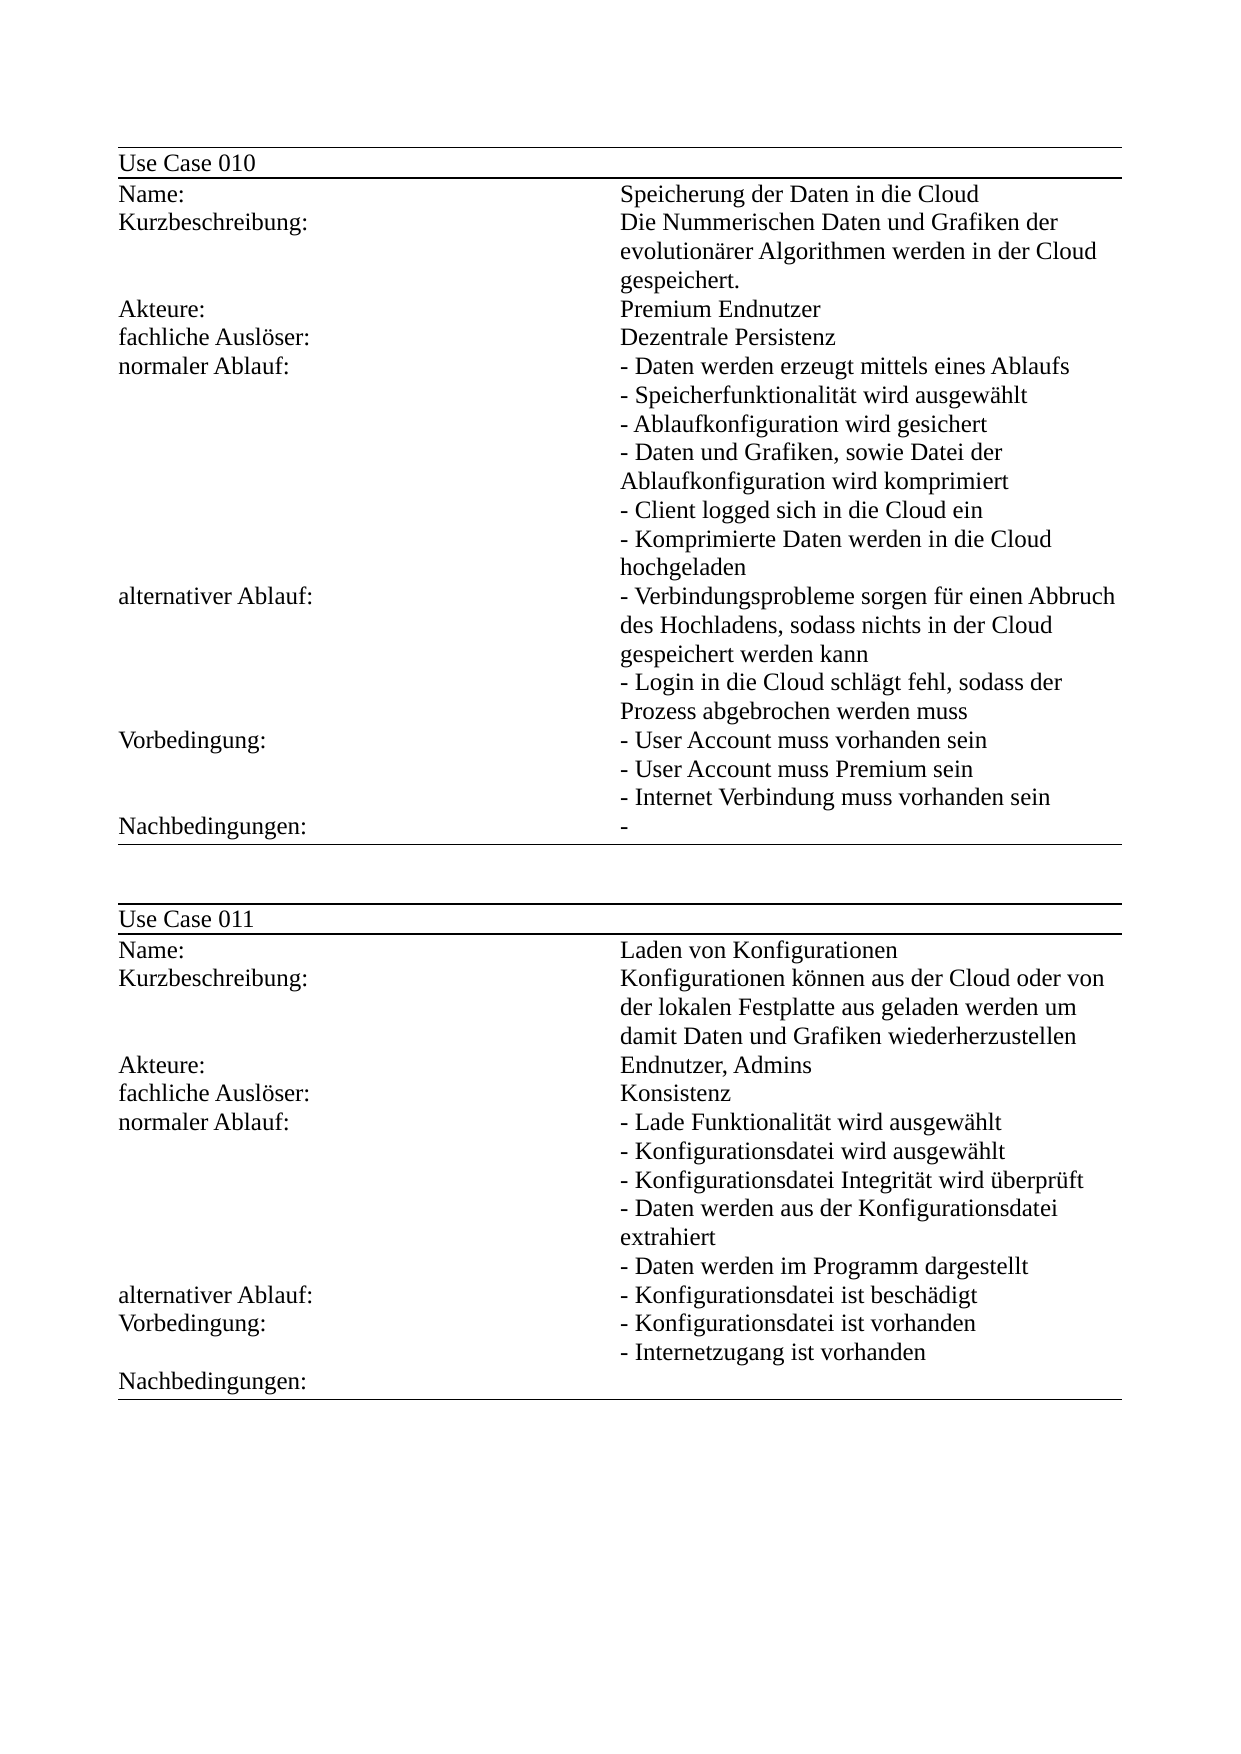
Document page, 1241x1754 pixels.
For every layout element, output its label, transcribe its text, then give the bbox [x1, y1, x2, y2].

table_cell - Konfigurationsdatei ist beschädigt [620, 1280, 1122, 1308]
table_cell - Konfigurationsdatei ist vorhanden - Internetzugang ist vorhanden [620, 1309, 1122, 1366]
table_cell Endnutzer, Admins [620, 1050, 1122, 1078]
table_cell Speicherung der Daten in die Cloud [620, 179, 1122, 207]
table_cell - User Account muss vorhanden sein - User Account muss Premium sein - Internet Verbindung muss vorhanden sein [620, 725, 1122, 811]
table_cell - Verbindungsprobleme sorgen für einen Abbruch des Hochladens, sodass nichts in der Cloud gespeichert werden kann - Login in die Cloud schlägt fehl, sodass der Prozess abgebrochen werden muss [620, 581, 1122, 725]
table_cell alternativer Ablauf: [118, 581, 620, 725]
table_header [620, 905, 1122, 933]
table_cell Konsistenz [620, 1079, 1122, 1107]
table_cell Premium Endnutzer [620, 294, 1122, 322]
table_cell - Lade Funktionalität wird ausgewählt - Konfigurationsdatei wird ausgewählt - Konfigurationsdatei Integrität wird überprüft - Daten werden aus der Konfigurationsdatei extrahiert - Daten werden im Programm dargestellt [620, 1107, 1122, 1280]
table_cell Die Nummerischen Daten und Grafiken der evolutionärer Algorithmen werden in der Cloud gespeichert. [620, 208, 1122, 294]
table_cell Name: [118, 935, 620, 963]
table_header Use Case 011 [118, 905, 620, 933]
table_cell Akteure: [118, 1050, 620, 1078]
table_cell Vorbedingung: [118, 725, 620, 811]
table_cell Kurzbeschreibung: [118, 964, 620, 1050]
table_cell Name: [118, 179, 620, 207]
table_header [620, 148, 1122, 177]
table_cell Akteure: [118, 294, 620, 322]
table_cell normaler Ablauf: [118, 351, 620, 581]
table_cell Nachbedingungen: [118, 1366, 620, 1398]
table_cell Vorbedingung: [118, 1309, 620, 1366]
table_cell - Daten werden erzeugt mittels eines Ablaufs - Speicherfunktionalität wird ausgewählt - Ablaufkonfiguration wird gesichert - Daten und Grafiken, sowie Datei der Ablaufkonfiguration wird komprimiert - Client logged sich in die Cloud ein - Komprimierte Daten werden in die Cloud hochgeladen [620, 351, 1122, 581]
table_cell [620, 1366, 1122, 1398]
table_header Use Case 010 [118, 148, 620, 177]
table_cell Nachbedingungen: [118, 811, 620, 844]
table_cell fachliche Auslöser: [118, 1079, 620, 1107]
table_cell alternativer Ablauf: [118, 1280, 620, 1308]
table_cell Konfigurationen können aus der Cloud oder von der lokalen Festplatte aus geladen werden um damit Daten und Grafiken wiederherzustellen [620, 964, 1122, 1050]
table_cell Laden von Konfigurationen [620, 935, 1122, 963]
table_cell Dezentrale Persistenz [620, 323, 1122, 351]
table_cell - [620, 811, 1122, 844]
table_cell fachliche Auslöser: [118, 323, 620, 351]
table_cell normaler Ablauf: [118, 1107, 620, 1280]
table_cell Kurzbeschreibung: [118, 208, 620, 294]
